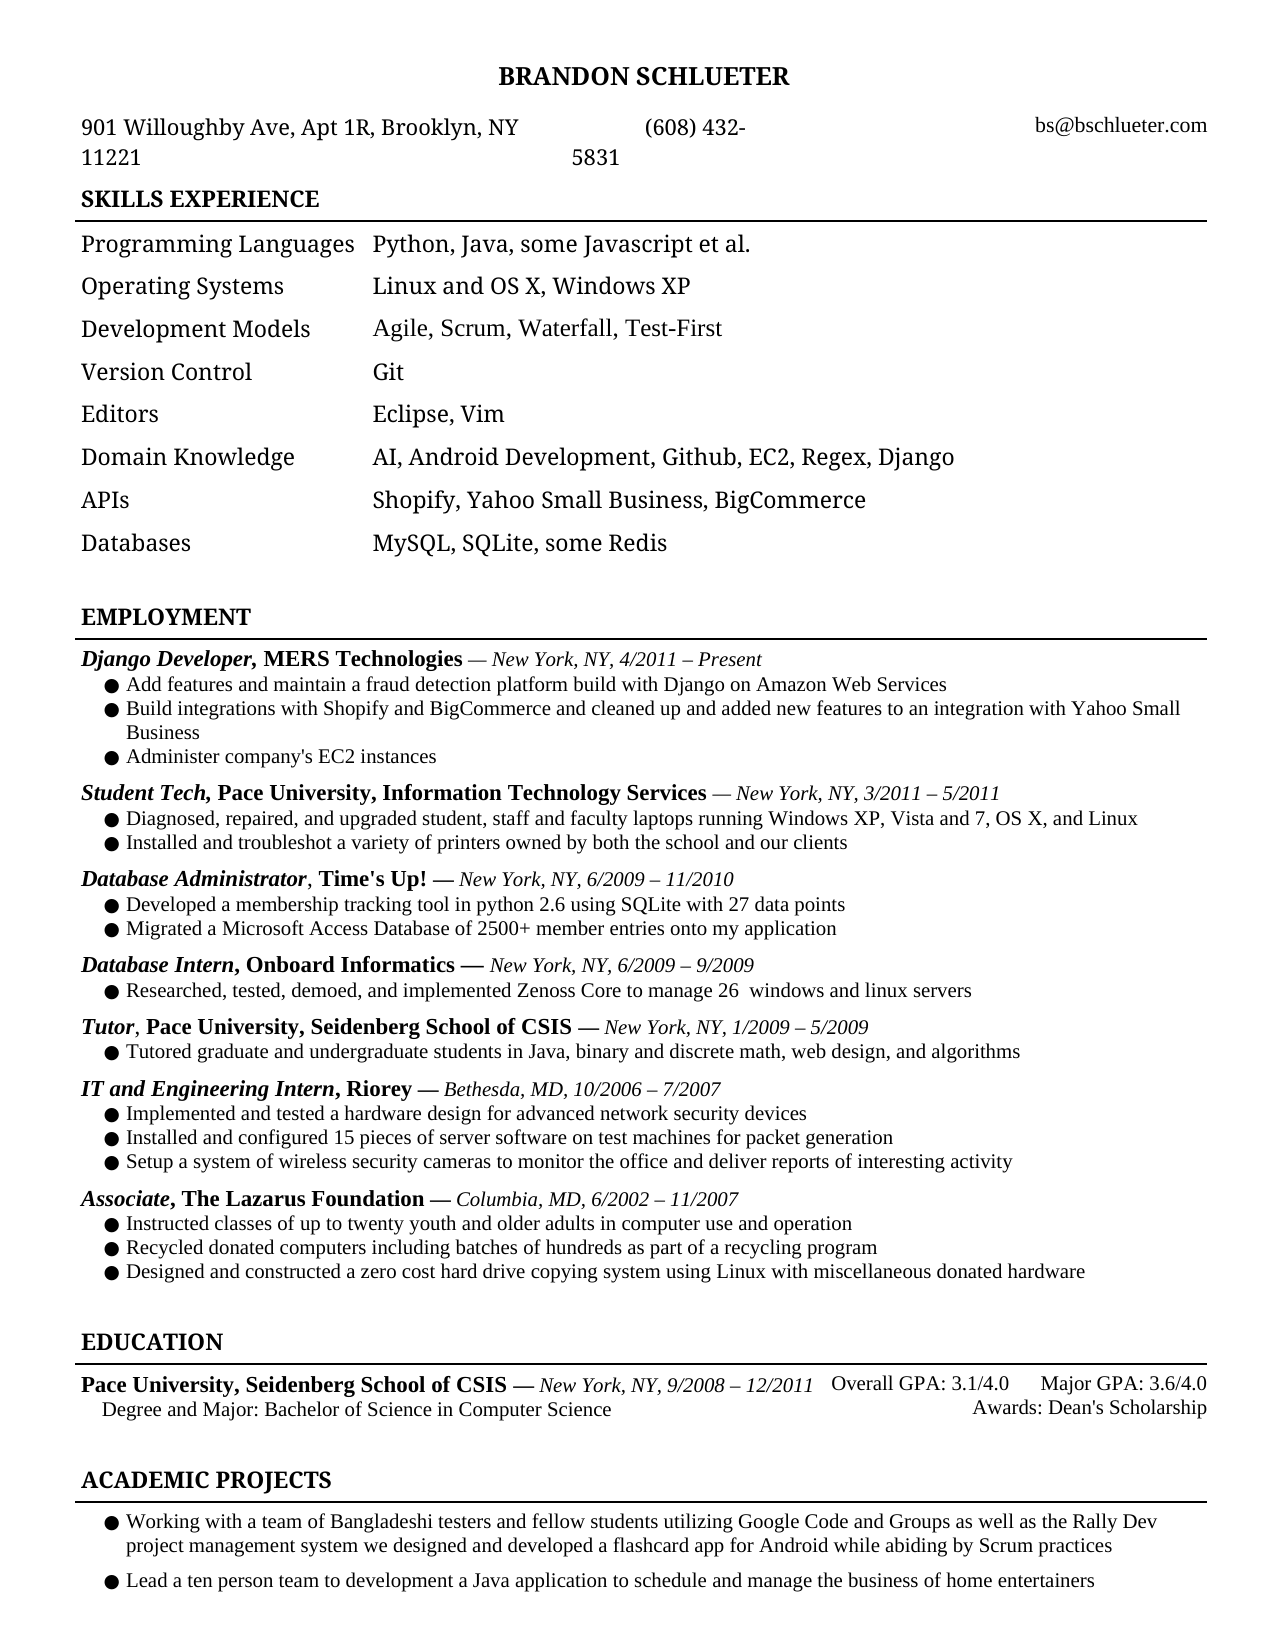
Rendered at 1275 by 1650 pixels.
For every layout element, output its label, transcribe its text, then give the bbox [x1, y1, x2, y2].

table_cell Associate, The Lazarus Foundation — Columbia, MD, 6/2002 – 11/2007 Instructed classes of up to twenty youth and older adults in computer use and operation Recycled donated computers including batches of hundreds as part of a recycling program Designed and constructed a zero cost hard drive copying system using Linux with miscellaneous donated hardware [75, 1179, 1207, 1289]
table_cell Development Models [75, 307, 367, 350]
table_cell Agile, Scrum, Waterfall, Test-First [367, 307, 1207, 350]
table_cell Overall GPA: 3.1/4.0 Major GPA: 3.6/4.0 Awards: Dean's Scholarship [822, 1365, 1207, 1427]
table_cell SKILLS EXPERIENCE [75, 177, 1207, 220]
table_cell Student Tech, Pace University, Information Technology Services — New York, NY, 3/2011 – 5/2011 Diagnosed, repaired, and upgraded student, staff and faculty laptops running Windows XP, Vista and 7, OS X, and Linux Installed and troubleshot a variety of printers owned by both the school and our clients [75, 774, 1207, 859]
table_cell Shopify, Yahoo Small Business, BigCommerce [367, 478, 1207, 521]
table_cell IT and Engineering Intern, Riorey — Bethesda, MD, 10/2006 – 7/2007 Implemented and tested a hardware design for advanced network security devices Installed and configured 15 pieces of server software on test machines for packet generation Setup a system of wireless security cameras to monitor the office and deliver reports of interesting activity [75, 1069, 1207, 1179]
table_cell Pace University, Seidenberg School of CSIS — New York, NY, 9/2008 – 12/2011 Degree and Major: Bachelor of Science in Computer Science [75, 1365, 822, 1427]
table_cell Python, Java, some Javascript et al. [367, 222, 1207, 264]
table_cell MySQL, SQLite, some Redis [367, 521, 1207, 563]
table_cell Database Intern, Onboard Informatics — New York, NY, 6/2009 – 9/2009 Researched, tested, demoed, and implemented Zenoss Core to manage 26 windows and linux servers [75, 945, 1207, 1007]
table_header Brandon Schlueter [75, 45, 1207, 106]
table_cell Tutor, Pace University, Seidenberg School of CSIS — New York, NY, 1/2009 – 5/2009 Tutored graduate and undergraduate students in Java, binary and discrete math, web design, and algorithms [75, 1007, 1207, 1069]
table_cell Database Administrator, Time's Up! — New York, NY, 6/2009 – 11/2010 Developed a membership tracking tool in python 2.6 using SQLite with 27 data points Migrated a Microsoft Access Database of 2500+ member entries onto my application [75, 860, 1207, 945]
table_cell Programming Languages [75, 222, 367, 264]
table_cell Editors [75, 393, 367, 435]
table_cell APIs [75, 478, 367, 521]
table_cell Domain Knowledge [75, 435, 367, 478]
table_cell Git [367, 350, 1207, 393]
table_cell Eclipse, Vim [367, 393, 1207, 435]
table_cell Django Developer, MERS Technologies — New York, NY, 4/2011 – Present Add features and maintain a fraud detection platform build with Django on Amazon Web Services Build integrations with Shopify and BigCommerce and cleaned up and added new features to an integration with Yahoo Small Business Administer company's EC2 instances [75, 640, 1207, 773]
table_cell Academic Projects [75, 1427, 1207, 1501]
table_cell (608) 432-5831 [544, 106, 761, 177]
table_cell Lead a ten person team to development a Java application to schedule and manage the business of home entertainers [75, 1563, 1207, 1598]
table_cell Version Control [75, 350, 367, 393]
table_cell bs@bschlueter.com [761, 106, 1207, 177]
table_cell Working with a team of Bangladeshi testers and fellow students utilizing Google Code and Groups as well as the Rally Dev project management system we designed and developed a flashcard app for Android while abiding by Scrum practices [75, 1503, 1207, 1563]
table_cell AI, Android Development, Github, EC2, Regex, Django [367, 435, 1207, 478]
table_cell Education [75, 1289, 1207, 1363]
table_cell Employment [75, 564, 1207, 637]
table_cell Linux and OS X, Windows XP [367, 265, 1207, 307]
table_cell Databases [75, 521, 367, 563]
table_cell 901 Willoughby Ave, Apt 1R, Brooklyn, NY 11221 [75, 106, 544, 177]
table_cell Operating Systems [75, 265, 367, 307]
